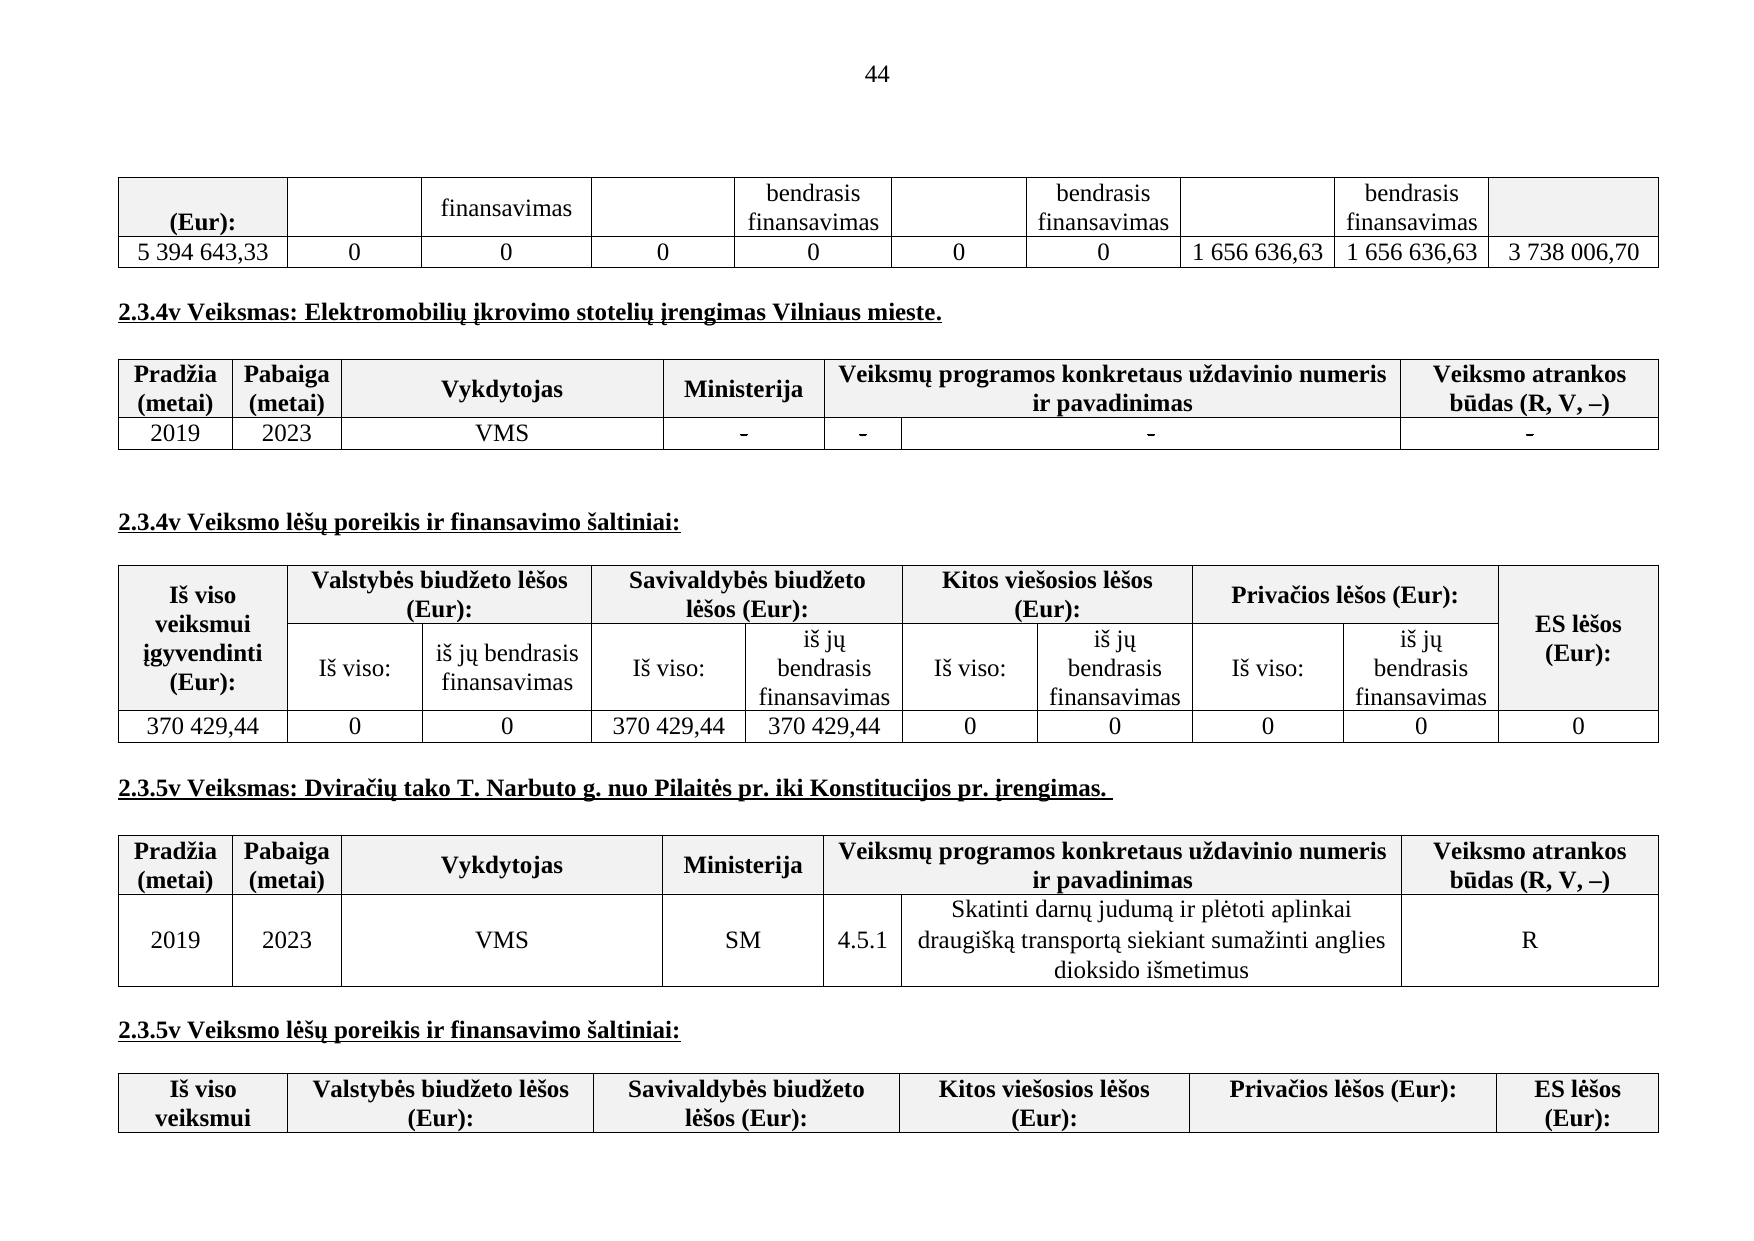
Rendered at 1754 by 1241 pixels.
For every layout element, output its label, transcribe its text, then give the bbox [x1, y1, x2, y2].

table_cell bendrasis finansavimas [1027, 178, 1180, 236]
table_cell VMS [342, 418, 663, 448]
table_header Kitos viešosios lėšos (Eur): [903, 566, 1192, 623]
table_cell 2023 [233, 418, 341, 448]
table_cell 0 [903, 711, 1037, 742]
table_cell 0 [592, 237, 734, 267]
table_header Veiksmo atrankos būdas (R, V, –) [1402, 836, 1658, 893]
table_cell 0 [1027, 237, 1180, 267]
table_header Iš viso veiksmui [119, 1074, 287, 1132]
table_cell [592, 178, 734, 236]
table_cell bendrasis finansavimas [1335, 178, 1488, 236]
table_cell 0 [423, 711, 591, 742]
table_cell Skatinti darnų judumą ir plėtoti aplinkai draugišką transportą siekiant sumažinti anglies dioksido išmetimus [902, 895, 1401, 986]
table_cell 0 [288, 237, 421, 267]
table_cell iš jų bendrasis finansavimas [746, 624, 902, 710]
table_cell 3 738 006,70 [1489, 237, 1658, 267]
table_cell 2019 [119, 895, 232, 986]
table_cell 2023 [233, 895, 341, 986]
table_cell bendrasis finansavimas [735, 178, 891, 236]
table_cell 1 656 636,63 [1335, 237, 1488, 267]
table_header Privačios lėšos (Eur): [1193, 566, 1498, 623]
table_cell Iš viso: [592, 624, 745, 710]
table_cell 1 656 636,63 [1181, 237, 1334, 267]
table_cell 370 429,44 [119, 711, 287, 742]
table_header Pabaiga (metai) [233, 360, 341, 417]
table_header Privačios lėšos (Eur): [1190, 1074, 1496, 1132]
table_cell SM [663, 895, 823, 986]
table_header ES lėšos (Eur): [1497, 1074, 1658, 1132]
table_header Pradžia (metai) [119, 360, 232, 417]
table_cell 2019 [119, 418, 232, 448]
text 2.3.5v Veiksmo lėšų poreikis ir finansavimo šaltiniai: [118, 1016, 1636, 1044]
table_cell R [1402, 895, 1658, 986]
table_cell VMS [342, 895, 662, 986]
table_cell - [902, 418, 1400, 448]
table_cell 0 [735, 237, 891, 267]
table_header Valstybės biudžeto lėšos (Eur): [288, 1074, 593, 1132]
table_header ES lėšos (Eur): [1499, 566, 1658, 710]
table_cell Iš viso: [903, 624, 1037, 710]
text 2.3.4v Veiksmas: Elektromobilių įkrovimo stotelių įrengimas Vilniaus mieste. [118, 297, 1636, 326]
table_cell 0 [288, 711, 422, 742]
table_cell Iš viso: [1193, 624, 1343, 710]
table_cell 370 429,44 [746, 711, 902, 742]
table_header Savivaldybės biudžeto lėšos (Eur): [592, 566, 902, 623]
table_cell 0 [892, 237, 1026, 267]
table_header Savivaldybės biudžeto lėšos (Eur): [594, 1074, 899, 1132]
table_header Pradžia (metai) [119, 836, 232, 893]
table_header Veiksmo atrankos būdas (R, V, –) [1401, 360, 1658, 417]
table_cell - [1401, 418, 1658, 448]
table_cell iš jų bendrasis finansavimas [1038, 624, 1192, 710]
table_header Vykdytojas [342, 360, 663, 417]
table_header Pabaiga (metai) [233, 836, 341, 893]
table_cell 0 [422, 237, 591, 267]
table_header Vykdytojas [342, 836, 662, 893]
table_cell Iš viso: [288, 624, 422, 710]
table_cell 5 394 643,33 [119, 237, 287, 267]
table_header Iš viso veiksmui įgyvendinti (Eur): [119, 566, 287, 710]
table_cell iš jų bendrasis finansavimas [423, 624, 591, 710]
text 2.3.4v Veiksmo lėšų poreikis ir finansavimo šaltiniai: [118, 507, 1636, 536]
table_cell 0 [1038, 711, 1192, 742]
table_cell 4.5.1 [824, 895, 901, 986]
table_cell iš jų bendrasis finansavimas [1344, 624, 1498, 710]
table_header Ministerija [664, 360, 824, 417]
table_cell 370 429,44 [592, 711, 745, 742]
table_cell [288, 178, 421, 236]
table_header Valstybės biudžeto lėšos (Eur): [288, 566, 591, 623]
table_cell 0 [1193, 711, 1343, 742]
table_cell - [664, 418, 824, 448]
table_cell [892, 178, 1026, 236]
table_header Veiksmų programos konkretaus uždavinio numeris ir pavadinimas [825, 360, 1400, 417]
text 2.3.5v Veiksmas: Dviračių tako T. Narbuto g. nuo Pilaitės pr. iki Konstitucijos pr. įrengimas. [118, 773, 1636, 802]
table_cell finansavimas [422, 178, 591, 236]
table_header (Eur): [119, 178, 287, 236]
table_header Ministerija [663, 836, 823, 893]
table_header Veiksmų programos konkretaus uždavinio numeris ir pavadinimas [824, 836, 1401, 893]
table_header Kitos viešosios lėšos (Eur): [900, 1074, 1189, 1132]
table_cell 0 [1344, 711, 1498, 742]
table_cell 0 [1499, 711, 1658, 742]
table_header [1489, 178, 1658, 236]
table_cell [1181, 178, 1334, 236]
table_cell - [825, 418, 901, 448]
